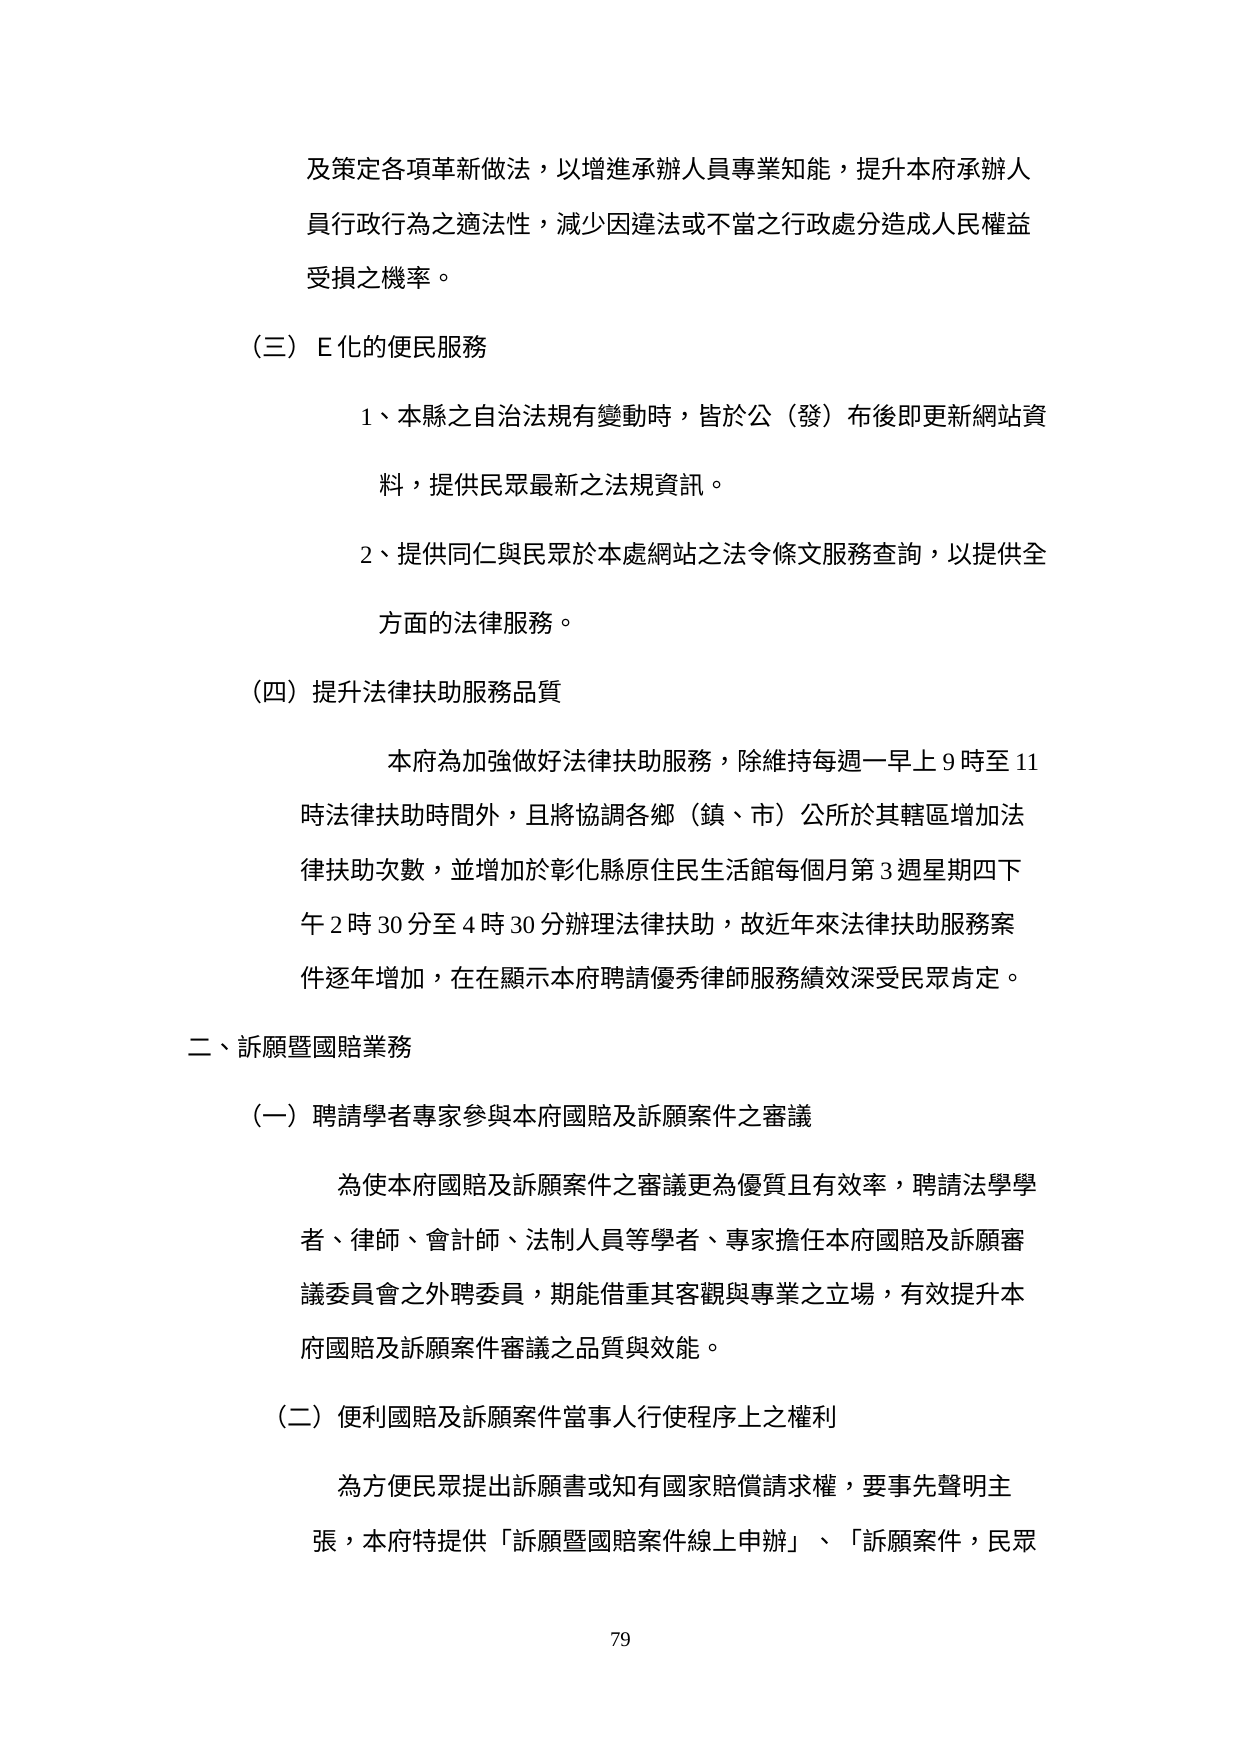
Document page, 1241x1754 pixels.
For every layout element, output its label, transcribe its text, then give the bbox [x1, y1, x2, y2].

text 律扶助次數，並增加於彰化縣原住民生活館每個月第3週星期四下 [287, 850, 1041, 886]
text （四）提升法律扶助服務品質 [187, 672, 1053, 709]
text 為方便民眾提出訴願書或知有國家賠償請求權，要事先聲明主 [287, 1467, 1041, 1503]
text 件逐年增加，在在顯示本府聘請優秀律師服務績效深受民眾肯定。 [287, 959, 1041, 995]
text 議委員會之外聘委員，期能借重其客觀與專業之立場，有效提升本 [287, 1274, 1041, 1311]
text 方面的法律服務。 [260, 603, 1053, 640]
text 張，本府特提供「訴願暨國賠案件線上申辦」、「訴願案件，民眾 [287, 1521, 1041, 1557]
text 2、提供同仁與民眾於本處網站之法令條文服務查詢，以提供全 [260, 534, 1053, 571]
text （二）便利國賠及訴願案件當事人行使程序上之權利 [187, 1398, 1053, 1434]
text 時法律扶助時間外，且將協調各鄉（鎮、市）公所於其轄區增加法 [287, 796, 1041, 832]
text 為使本府國賠及訴願案件之審議更為優質且有效率，聘請法學學 [287, 1166, 1041, 1202]
text 本府為加強做好法律扶助服務，除維持每週一早上9時至11 [287, 741, 1041, 778]
text 及策定各項革新做法，以增進承辦人員專業知能，提升本府承辦人 [287, 150, 1041, 186]
text （一）聘請學者專家參與本府國賠及訴願案件之審議 [187, 1097, 1053, 1133]
text 1、本縣之自治法規有變動時，皆於公（發）布後即更新網站資 [260, 397, 1053, 433]
text 府國賠及訴願案件審議之品質與效能。 [287, 1329, 1041, 1365]
text （三）Ｅ化的便民服務 [187, 328, 1053, 364]
text 受損之機率。 [287, 259, 1041, 295]
text 料，提供民眾最新之法規資訊。 [260, 466, 1053, 502]
text 員行政行為之適法性，減少因違法或不當之行政處分造成人民權益 [287, 204, 1041, 241]
text 午2時30分至4時30分辦理法律扶助，故近年來法律扶助服務案 [287, 904, 1041, 941]
text 者、律師、會計師、法制人員等學者、專家擔任本府國賠及訴願審 [287, 1220, 1041, 1256]
text 二、訴願暨國賠業務 [187, 1028, 1053, 1064]
